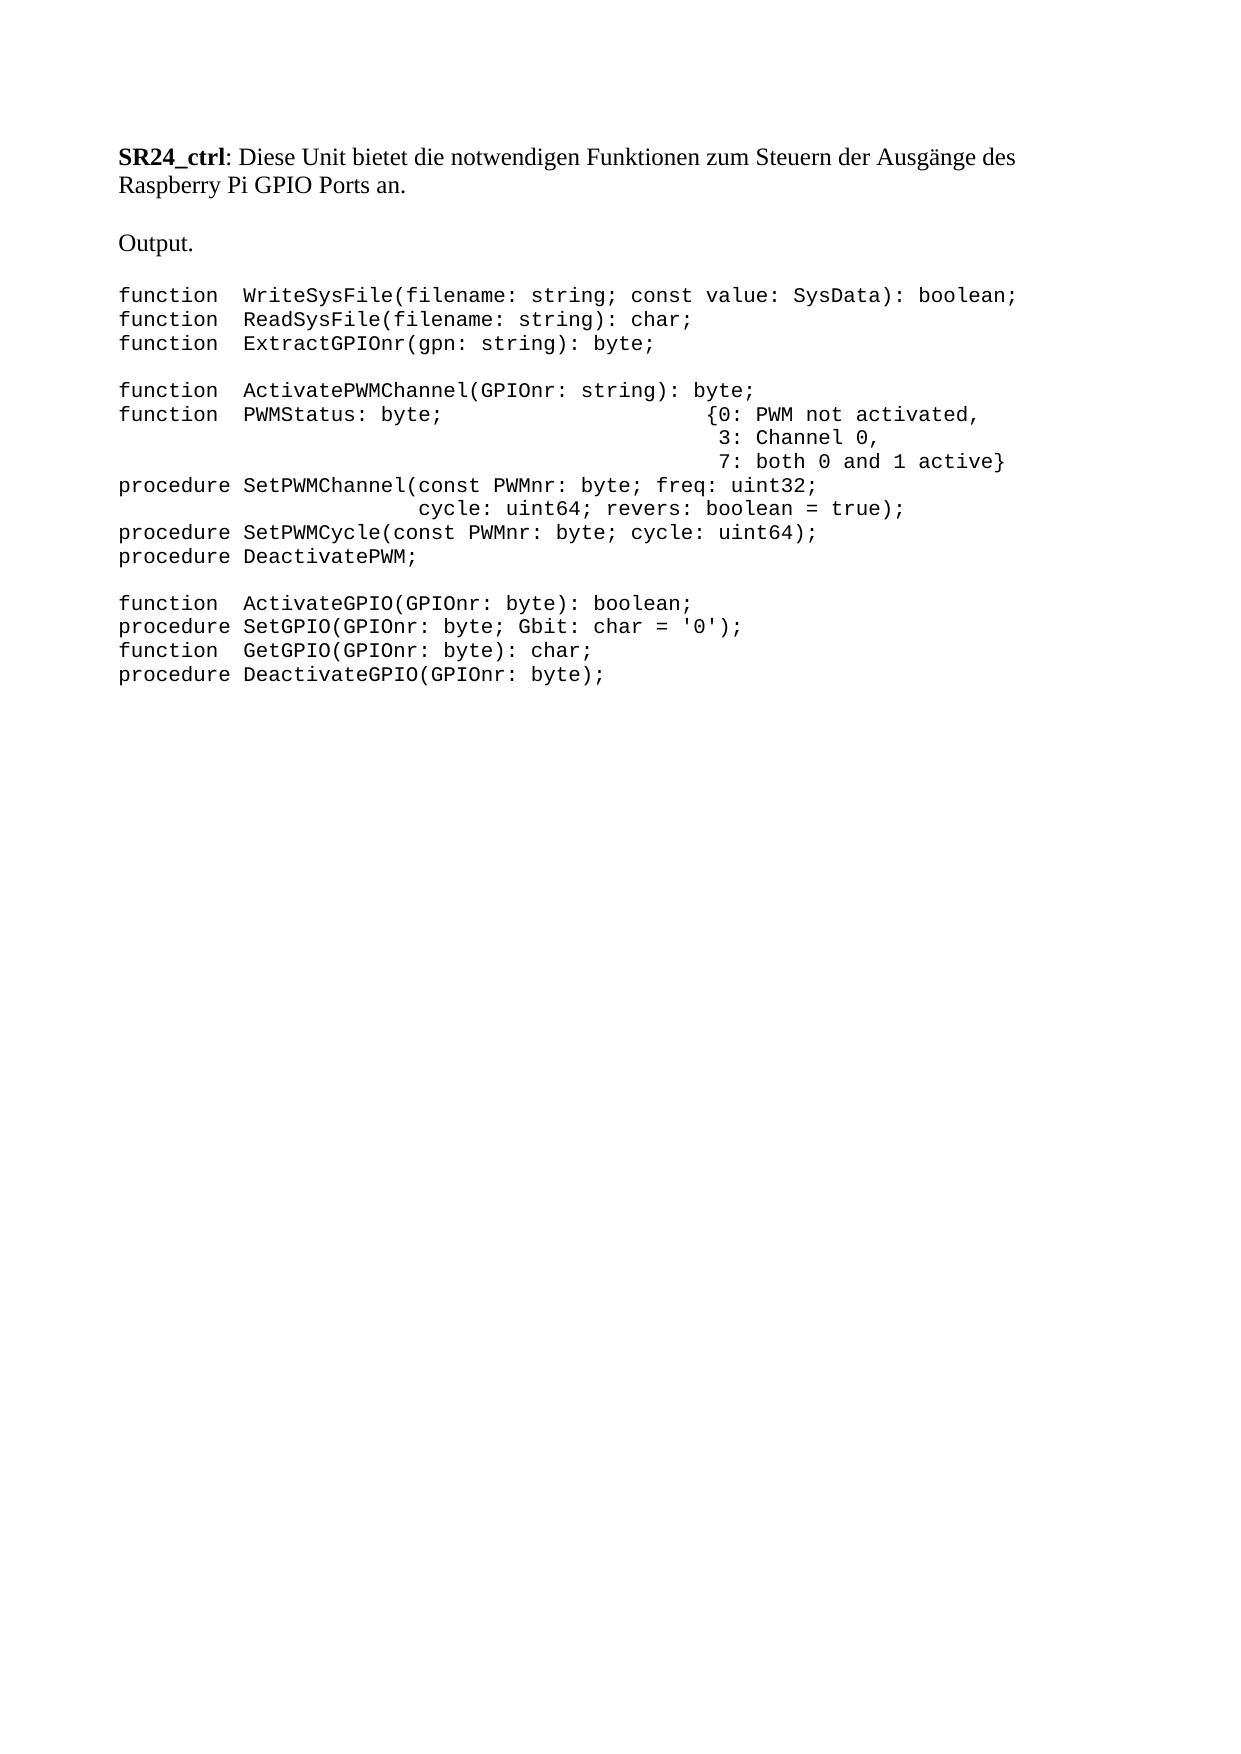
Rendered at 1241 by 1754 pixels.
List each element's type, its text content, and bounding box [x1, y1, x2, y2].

text 7: both 0 and 1 active} [118, 451, 1122, 475]
text function WriteSysFile(filename: string; const value: SysData): boolean; [118, 286, 1122, 309]
text procedure DeactivatePWM; [118, 546, 1122, 569]
text function GetGPIO(GPIOnr: byte): char; [118, 640, 1122, 664]
text SR24_ctrl: Diese Unit bietet die notwendigen Funktionen zum Steuern der Ausgänge des Raspberry Pi GPIO Ports an. [118, 142, 1122, 199]
text function ReadSysFile(filename: string): char; [118, 309, 1122, 333]
text procedure DeactivateGPIO(GPIOnr: byte); [118, 664, 1122, 687]
text function ActivateGPIO(GPIOnr: byte): boolean; [118, 593, 1122, 617]
text Output. [118, 228, 1122, 257]
text cycle: uint64; revers: boolean = true); [118, 498, 1122, 522]
text function ActivatePWMChannel(GPIOnr: string): byte; [118, 380, 1122, 404]
text procedure SetPWMChannel(const PWMnr: byte; freq: uint32; [118, 475, 1122, 498]
text procedure SetGPIO(GPIOnr: byte; Gbit: char = '0'); [118, 617, 1122, 640]
text function PWMStatus: byte; {0: PWM not activated, [118, 404, 1122, 427]
text procedure SetPWMCycle(const PWMnr: byte; cycle: uint64); [118, 522, 1122, 546]
text function ExtractGPIOnr(gpn: string): byte; [118, 333, 1122, 356]
text 3: Channel 0, [118, 427, 1122, 451]
